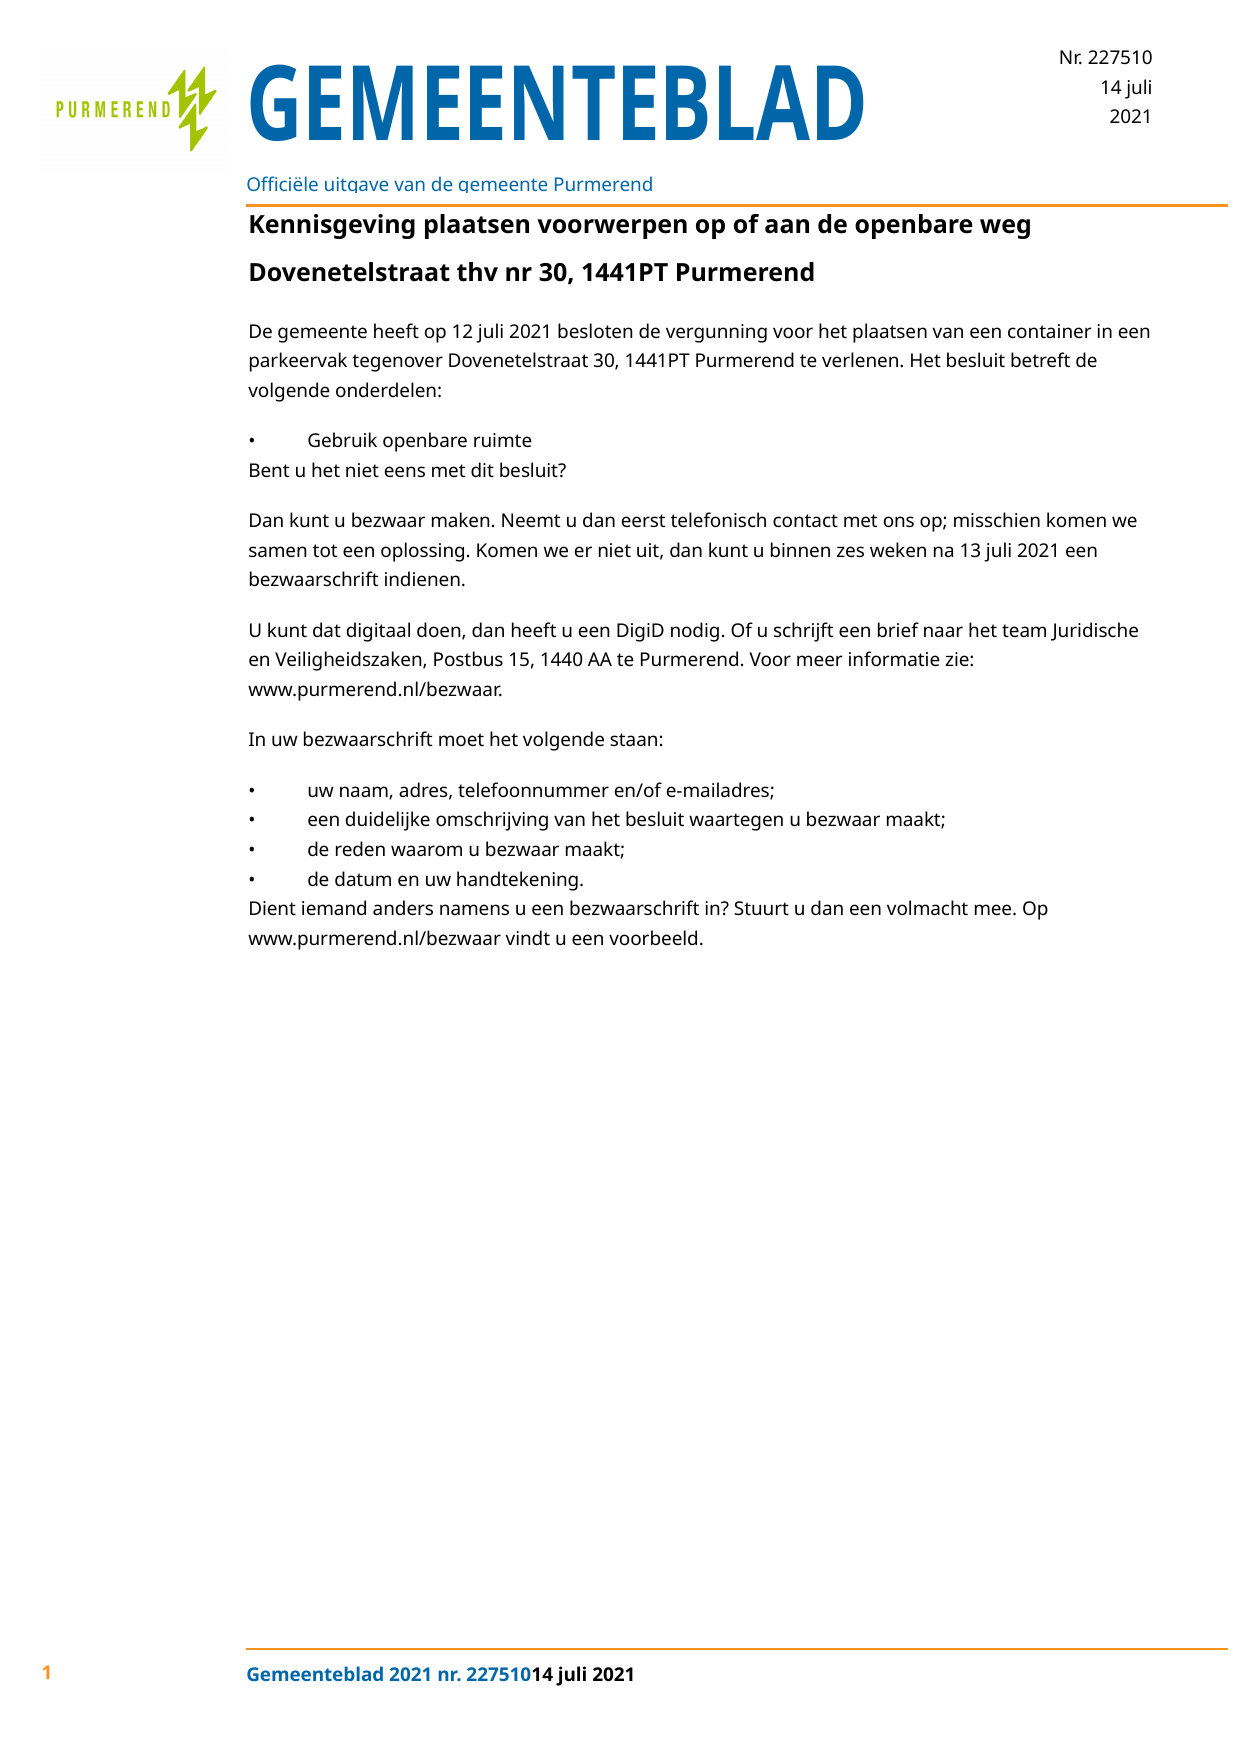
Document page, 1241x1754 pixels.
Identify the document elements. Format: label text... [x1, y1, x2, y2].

text De gemeente heeft op 12 juli 2021 besloten de vergunning voor het plaatsen van een container in een parkeervak tegenover Dovenetelstraat 30, 1441PT Purmerend te verlenen. Het besluit betreft de volgende onderdelen: [248, 318, 1152, 403]
text Dient iemand anders namens u een bezwaarschrift in? Stuurt u dan een volmacht mee. Op www.purmerend.nl/bezwaar vindt u een voorbeeld. [248, 895, 1152, 951]
picture [41, 47, 231, 172]
text In uw bezwaarschrift moet het volgende staan: [248, 727, 1152, 752]
list de reden waarom u bezwaar maakt; [248, 836, 1152, 862]
list uw naam, adres, telefoonnummer en/of e-mailadres; [248, 777, 1152, 803]
text Dan kunt u bezwaar maken. Neemt u dan eerst telefonisch contact met ons op; misschien komen we samen tot een oplossing. Komen we er niet uit, dan kunt u binnen zes weken na 13 juli 2021 een bezwaarschrift indienen. [248, 507, 1152, 592]
list een duidelijke omschrijving van het besluit waartegen u bezwaar maakt; [248, 807, 1152, 832]
list Gebruik openbare ruimte [248, 427, 1152, 453]
text Bent u het niet eens met dit besluit? [248, 457, 1152, 483]
text Kennisgeving plaatsen voorwerpen op of aan de openbare weg Dovenetelstraat thv nr 30, 1441PT Purmerend [248, 207, 1152, 288]
list de datum en uw handtekening. [248, 866, 1152, 892]
text U kunt dat digitaal doen, dan heeft u een DigiD nodig. Of u schrijft een brief naar het team Juridische en Veiligheidszaken, Postbus 15, 1440 AA te Purmerend. Voor meer informatie zie: www.purmerend.nl/bezwaar. [248, 617, 1152, 702]
